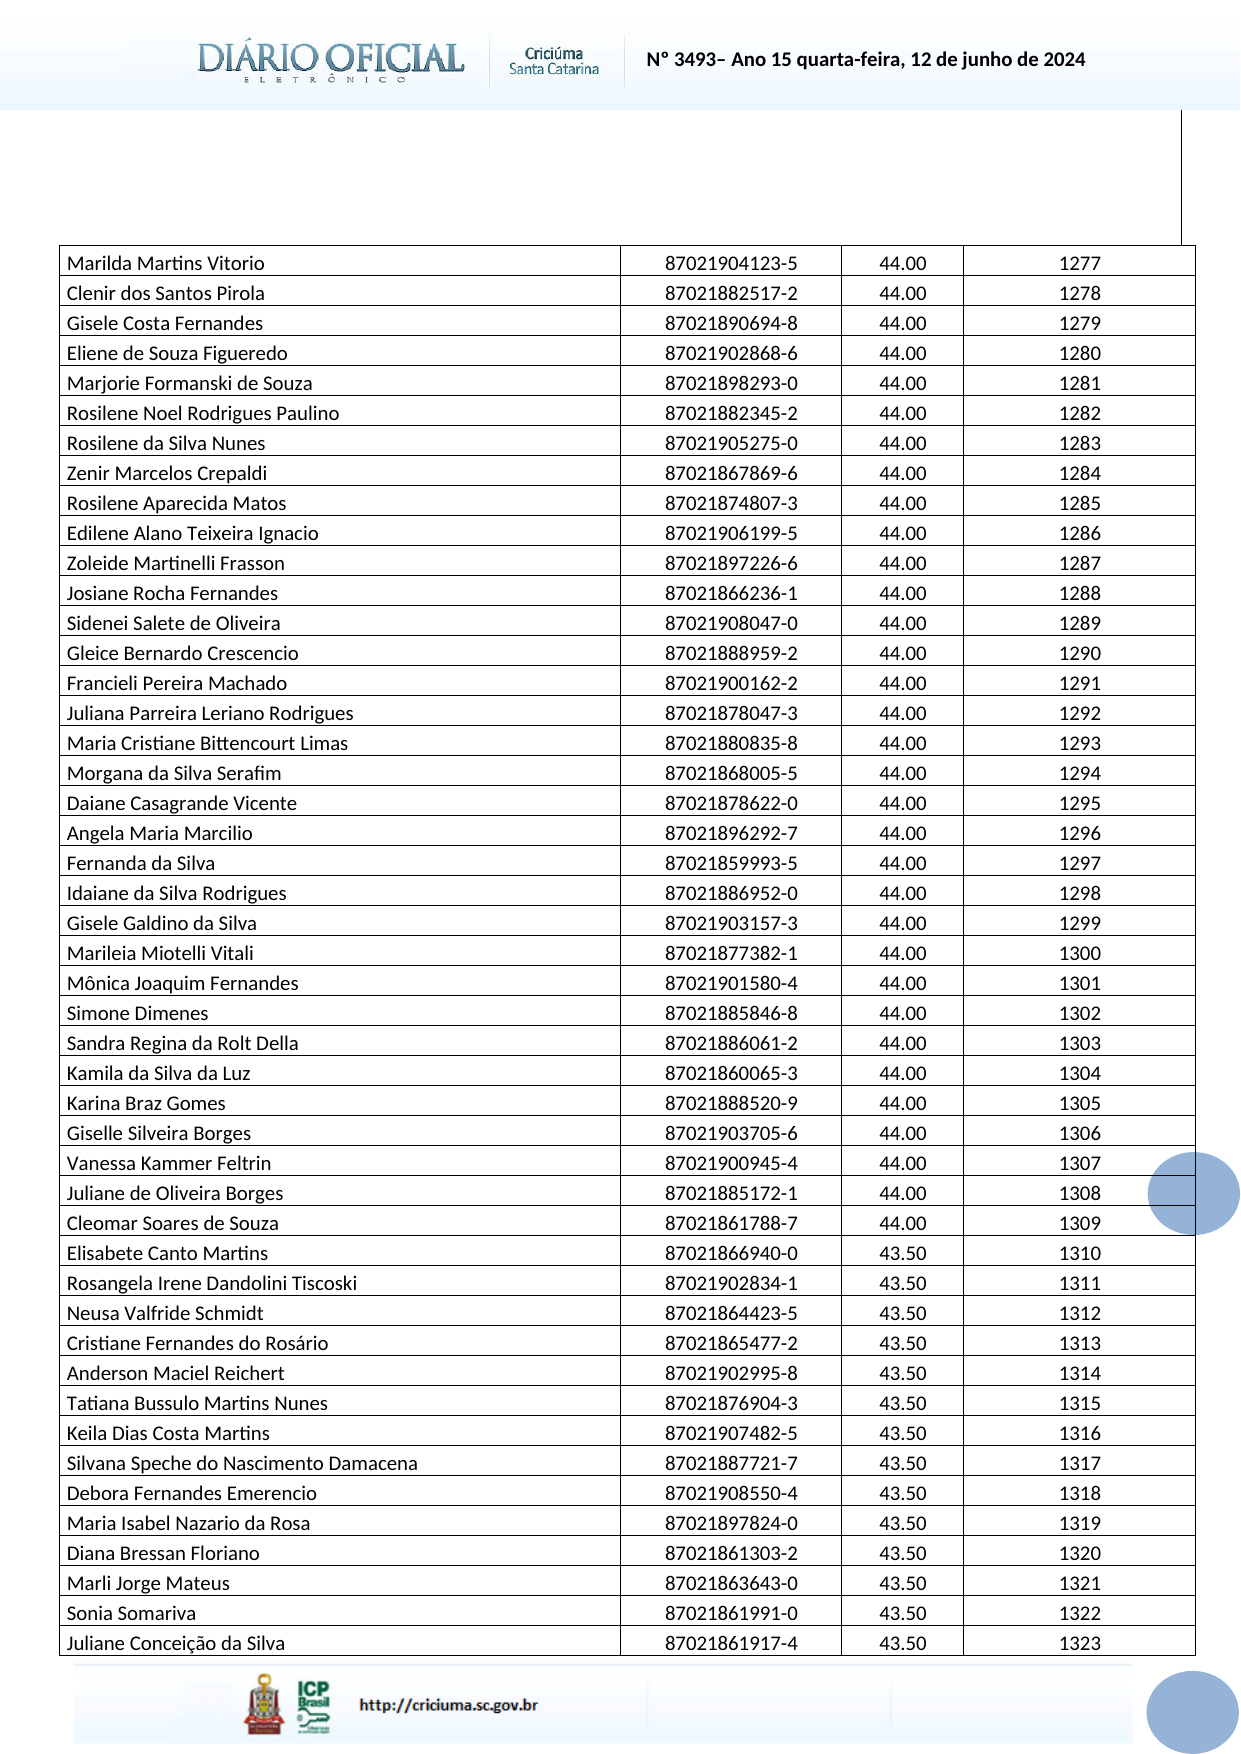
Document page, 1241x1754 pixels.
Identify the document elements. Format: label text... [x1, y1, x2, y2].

table_cell Simone Dimenes [60, 996, 620, 1025]
table_cell 87021902995-8 [621, 1356, 841, 1385]
table_cell 43.50 [842, 1326, 963, 1355]
table_cell 44.00 [842, 636, 963, 665]
table_cell Kamila da Silva da Luz [60, 1056, 620, 1085]
table_cell 1302 [964, 996, 1195, 1025]
table_cell 44.00 [842, 846, 963, 875]
table_cell 44.00 [842, 966, 963, 995]
table_cell 44.00 [842, 426, 963, 455]
table_cell 43.50 [842, 1446, 963, 1475]
table_cell 44.00 [842, 996, 963, 1025]
table_cell Juliana Parreira Leriano Rodrigues [60, 696, 620, 725]
table_cell 1284 [964, 456, 1195, 485]
table_cell Daiane Casagrande Vicente [60, 786, 620, 815]
table_cell Clenir dos Santos Pirola [60, 276, 620, 305]
table_cell 87021897824-0 [621, 1506, 841, 1535]
table_cell 87021865477-2 [621, 1326, 841, 1355]
table_cell Rosangela Irene Dandolini Tiscoski [60, 1266, 620, 1295]
table_cell 1291 [964, 666, 1195, 695]
table_cell Francieli Pereira Machado [60, 666, 620, 695]
table_cell 1308 [964, 1176, 1151, 1205]
table_cell 1299 [964, 906, 1195, 935]
table_cell 1322 [964, 1596, 1195, 1625]
table_cell 43.50 [842, 1506, 963, 1535]
table_cell 87021902834-1 [621, 1266, 841, 1295]
table_cell 1304 [964, 1056, 1195, 1085]
table_cell 44.00 [842, 1146, 963, 1175]
table_cell 1290 [964, 636, 1195, 665]
table_cell 87021896292-7 [621, 816, 841, 845]
table_cell 1293 [964, 726, 1195, 755]
table_cell Sidenei Salete de Oliveira [60, 606, 620, 635]
table_cell 1283 [964, 426, 1195, 455]
table_cell 44.00 [842, 816, 963, 845]
table_cell 87021890694-8 [621, 306, 841, 335]
table_cell Zoleide Martinelli Frasson [60, 546, 620, 575]
table_cell 1313 [964, 1326, 1195, 1355]
table_cell 1317 [964, 1446, 1195, 1475]
table_cell 44.00 [842, 336, 963, 365]
table_cell 1285 [964, 486, 1195, 515]
table_cell 1289 [964, 606, 1195, 635]
table_cell 1280 [964, 336, 1195, 365]
table_cell Eliene de Souza Figueredo [60, 336, 620, 365]
table_cell 1310 [964, 1236, 1195, 1265]
table_cell 87021878622-0 [621, 786, 841, 815]
table_cell 43.50 [842, 1386, 963, 1415]
table_cell 87021861917-4 [621, 1626, 841, 1655]
table_cell 1294 [964, 756, 1195, 785]
table_cell 87021888959-2 [621, 636, 841, 665]
table_cell 44.00 [842, 366, 963, 395]
table_cell 44.00 [842, 1086, 963, 1115]
table_cell Marileia Miotelli Vitali [60, 936, 620, 965]
table_cell 1277 [964, 246, 1195, 275]
table_cell Vanessa Kammer Feltrin [60, 1146, 620, 1175]
table_cell 1305 [964, 1086, 1195, 1115]
table_cell 87021877382-1 [621, 936, 841, 965]
table_cell 1298 [964, 876, 1195, 905]
table_cell 43.50 [842, 1236, 963, 1265]
table_cell Rosilene da Silva Nunes [60, 426, 620, 455]
table_cell 44.00 [842, 1056, 963, 1085]
table_cell 1300 [964, 936, 1195, 965]
table_cell 1278 [964, 276, 1195, 305]
table_cell 1307 [964, 1146, 1195, 1175]
table_cell 1287 [964, 546, 1195, 575]
table_cell Josiane Rocha Fernandes [60, 576, 620, 605]
table_cell 1318 [964, 1476, 1195, 1505]
table_cell 87021876904-3 [621, 1386, 841, 1415]
table_cell 87021885846-8 [621, 996, 841, 1025]
table_cell 87021886061-2 [621, 1026, 841, 1055]
table_cell 87021882517-2 [621, 276, 841, 305]
table_cell 1316 [964, 1416, 1195, 1445]
table_cell 43.50 [842, 1596, 963, 1625]
table_cell Marjorie Formanski de Souza [60, 366, 620, 395]
table_cell 1312 [964, 1296, 1195, 1325]
table_cell 43.50 [842, 1476, 963, 1505]
table_cell 44.00 [842, 906, 963, 935]
table_cell 87021874807-3 [621, 486, 841, 515]
table_cell Rosilene Aparecida Matos [60, 486, 620, 515]
table_cell Gisele Costa Fernandes [60, 306, 620, 335]
table_cell 1306 [964, 1116, 1195, 1145]
table_cell Karina Braz Gomes [60, 1086, 620, 1115]
table_cell Keila Dias Costa Martins [60, 1416, 620, 1445]
table_cell 1323 [964, 1626, 1195, 1655]
table_cell 87021906199-5 [621, 516, 841, 545]
table_cell Diana Bressan Floriano [60, 1536, 620, 1565]
table_cell 44.00 [842, 666, 963, 695]
table_cell Rosilene Noel Rodrigues Paulino [60, 396, 620, 425]
table_cell 87021861303-2 [621, 1536, 841, 1565]
table_cell 1286 [964, 516, 1195, 545]
table_cell 1315 [964, 1386, 1195, 1415]
table_cell 87021867869-6 [621, 456, 841, 485]
table_cell 87021908047-0 [621, 606, 841, 635]
table_cell 44.00 [842, 696, 963, 725]
table_cell 87021903157-3 [621, 906, 841, 935]
table_cell 1301 [964, 966, 1195, 995]
table_cell 87021885172-1 [621, 1176, 841, 1205]
table_cell 44.00 [842, 756, 963, 785]
table_cell 1282 [964, 396, 1195, 425]
table_cell 1296 [964, 816, 1195, 845]
table_cell 87021888520-9 [621, 1086, 841, 1115]
table_cell Giselle Silveira Borges [60, 1116, 620, 1145]
table_cell 87021880835-8 [621, 726, 841, 755]
table_cell 87021882345-2 [621, 396, 841, 425]
table_cell 43.50 [842, 1566, 963, 1595]
table_cell 44.00 [842, 546, 963, 575]
table_cell Morgana da Silva Serafim [60, 756, 620, 785]
table_cell Sonia Somariva [60, 1596, 620, 1625]
table_cell 1319 [964, 1506, 1195, 1535]
table_cell 87021859993-5 [621, 846, 841, 875]
table_cell 1303 [964, 1026, 1195, 1055]
table_cell 1288 [964, 576, 1195, 605]
table_cell 1309 [964, 1206, 1183, 1235]
table_cell 87021908550-4 [621, 1476, 841, 1505]
table_cell Maria Isabel Nazario da Rosa [60, 1506, 620, 1535]
table_cell 44.00 [842, 396, 963, 425]
table_cell 44.00 [842, 456, 963, 485]
table_cell 87021866236-1 [621, 576, 841, 605]
table_cell 87021861788-7 [621, 1206, 841, 1235]
table_cell Marli Jorge Mateus [60, 1566, 620, 1595]
table_cell Silvana Speche do Nascimento Damacena [60, 1446, 620, 1475]
table_cell Neusa Valfride Schmidt [60, 1296, 620, 1325]
table_cell Sandra Regina da Rolt Della [60, 1026, 620, 1055]
table_cell Gisele Galdino da Silva [60, 906, 620, 935]
table_cell 43.50 [842, 1536, 963, 1565]
table_cell Marilda Martins Vitorio [60, 246, 620, 275]
table_cell 1292 [964, 696, 1195, 725]
table_cell 87021878047-3 [621, 696, 841, 725]
table_cell 87021866940-0 [621, 1236, 841, 1265]
table_cell 43.50 [842, 1416, 963, 1445]
table_cell 44.00 [842, 876, 963, 905]
table_cell 87021903705-6 [621, 1116, 841, 1145]
table_cell 1314 [964, 1356, 1195, 1385]
table_cell 87021900162-2 [621, 666, 841, 695]
table_cell 43.50 [842, 1626, 963, 1655]
table_cell 87021907482-5 [621, 1416, 841, 1445]
table_cell 44.00 [842, 726, 963, 755]
table_cell 44.00 [842, 1176, 963, 1205]
table_cell 44.00 [842, 516, 963, 545]
table_cell 43.50 [842, 1266, 963, 1295]
table_cell 87021887721-7 [621, 1446, 841, 1475]
table_cell Maria Cristiane Bittencourt Limas [60, 726, 620, 755]
table_cell 87021860065-3 [621, 1056, 841, 1085]
table_cell Gleice Bernardo Crescencio [60, 636, 620, 665]
table_cell 87021886952-0 [621, 876, 841, 905]
table_cell 44.00 [842, 1206, 963, 1235]
table_cell 1295 [964, 786, 1195, 815]
table_cell 44.00 [842, 606, 963, 635]
table_cell 43.50 [842, 1356, 963, 1385]
table_cell 44.00 [842, 246, 963, 275]
table_cell 44.00 [842, 486, 963, 515]
table_cell 87021900945-4 [621, 1146, 841, 1175]
table_cell Fernanda da Silva [60, 846, 620, 875]
table_cell 1281 [964, 366, 1195, 395]
table_cell Elisabete Canto Martins [60, 1236, 620, 1265]
table_cell Juliane Conceição da Silva [60, 1626, 620, 1655]
table_cell Tatiana Bussulo Martins Nunes [60, 1386, 620, 1415]
table_cell Mônica Joaquim Fernandes [60, 966, 620, 995]
table_cell Idaiane da Silva Rodrigues [60, 876, 620, 905]
table_cell 44.00 [842, 936, 963, 965]
table_cell 87021861991-0 [621, 1596, 841, 1625]
table_cell Cleomar Soares de Souza [60, 1206, 620, 1235]
table_cell Cristiane Fernandes do Rosário [60, 1326, 620, 1355]
table_cell 1321 [964, 1566, 1195, 1595]
table_cell 87021902868-6 [621, 336, 841, 365]
table_cell Anderson Maciel Reichert [60, 1356, 620, 1385]
table_cell 87021898293-0 [621, 366, 841, 395]
table_cell Edilene Alano Teixeira Ignacio [60, 516, 620, 545]
table_cell 1297 [964, 846, 1195, 875]
table_cell 87021904123-5 [621, 246, 841, 275]
table_cell 87021901580-4 [621, 966, 841, 995]
table_cell 1311 [964, 1266, 1195, 1295]
table_cell 44.00 [842, 786, 963, 815]
table_cell 87021863643-0 [621, 1566, 841, 1595]
table_cell 44.00 [842, 306, 963, 335]
table_cell 1320 [964, 1536, 1195, 1565]
table_cell Debora Fernandes Emerencio [60, 1476, 620, 1505]
table_cell 44.00 [842, 1026, 963, 1055]
table_cell 87021897226-6 [621, 546, 841, 575]
table_cell 44.00 [842, 276, 963, 305]
table_cell 44.00 [842, 576, 963, 605]
table_cell Juliane de Oliveira Borges [60, 1176, 620, 1205]
table_cell 1279 [964, 306, 1195, 335]
table_cell 87021868005-5 [621, 756, 841, 785]
table_cell 44.00 [842, 1116, 963, 1145]
table_cell 87021864423-5 [621, 1296, 841, 1325]
table_cell Zenir Marcelos Crepaldi [60, 456, 620, 485]
table_cell 43.50 [842, 1296, 963, 1325]
table_cell 87021905275-0 [621, 426, 841, 455]
table_cell Angela Maria Marcilio [60, 816, 620, 845]
